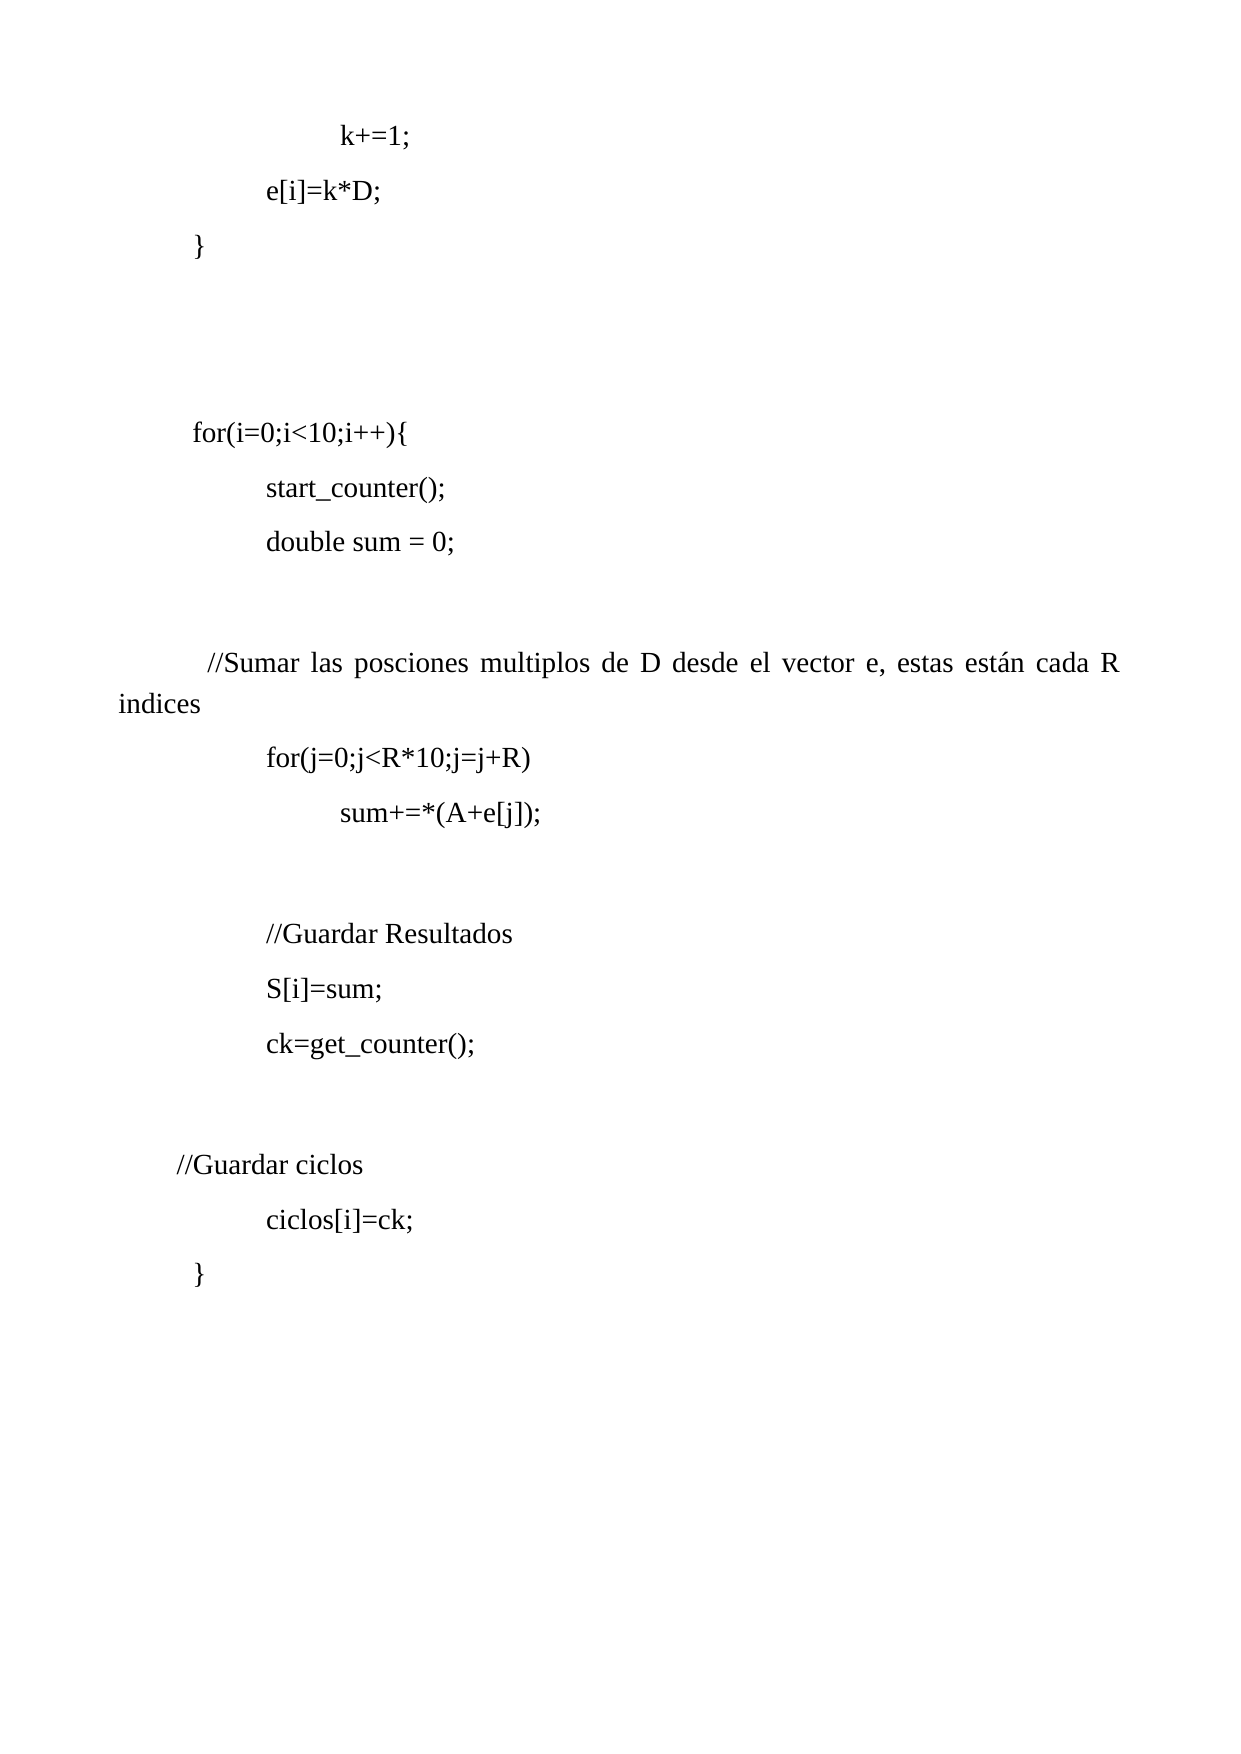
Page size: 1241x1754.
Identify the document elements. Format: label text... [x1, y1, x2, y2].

text //Sumar las posciones multiplos de D desde el vector e, estas están cada R indices [118, 646, 1122, 719]
text ck=get_counter(); [118, 1026, 1122, 1059]
text k+=1; [118, 118, 1122, 152]
text sum+=*(A+e[j]); [118, 795, 1122, 829]
text //Guardar Resultados [118, 916, 1122, 950]
text for(j=0;j<R*10;j=j+R) [118, 741, 1122, 774]
text e[i]=k*D; [118, 173, 1122, 206]
text for(i=0;i<10;i++){ [118, 415, 1122, 448]
text ciclos[i]=ck; [118, 1202, 1122, 1235]
text double sum = 0; [118, 524, 1122, 558]
text S[i]=sum; [118, 971, 1122, 1005]
text start_counter(); [118, 470, 1122, 503]
text } [118, 228, 1122, 261]
text } [118, 1257, 1122, 1290]
text //Guardar ciclos [118, 1147, 1122, 1181]
